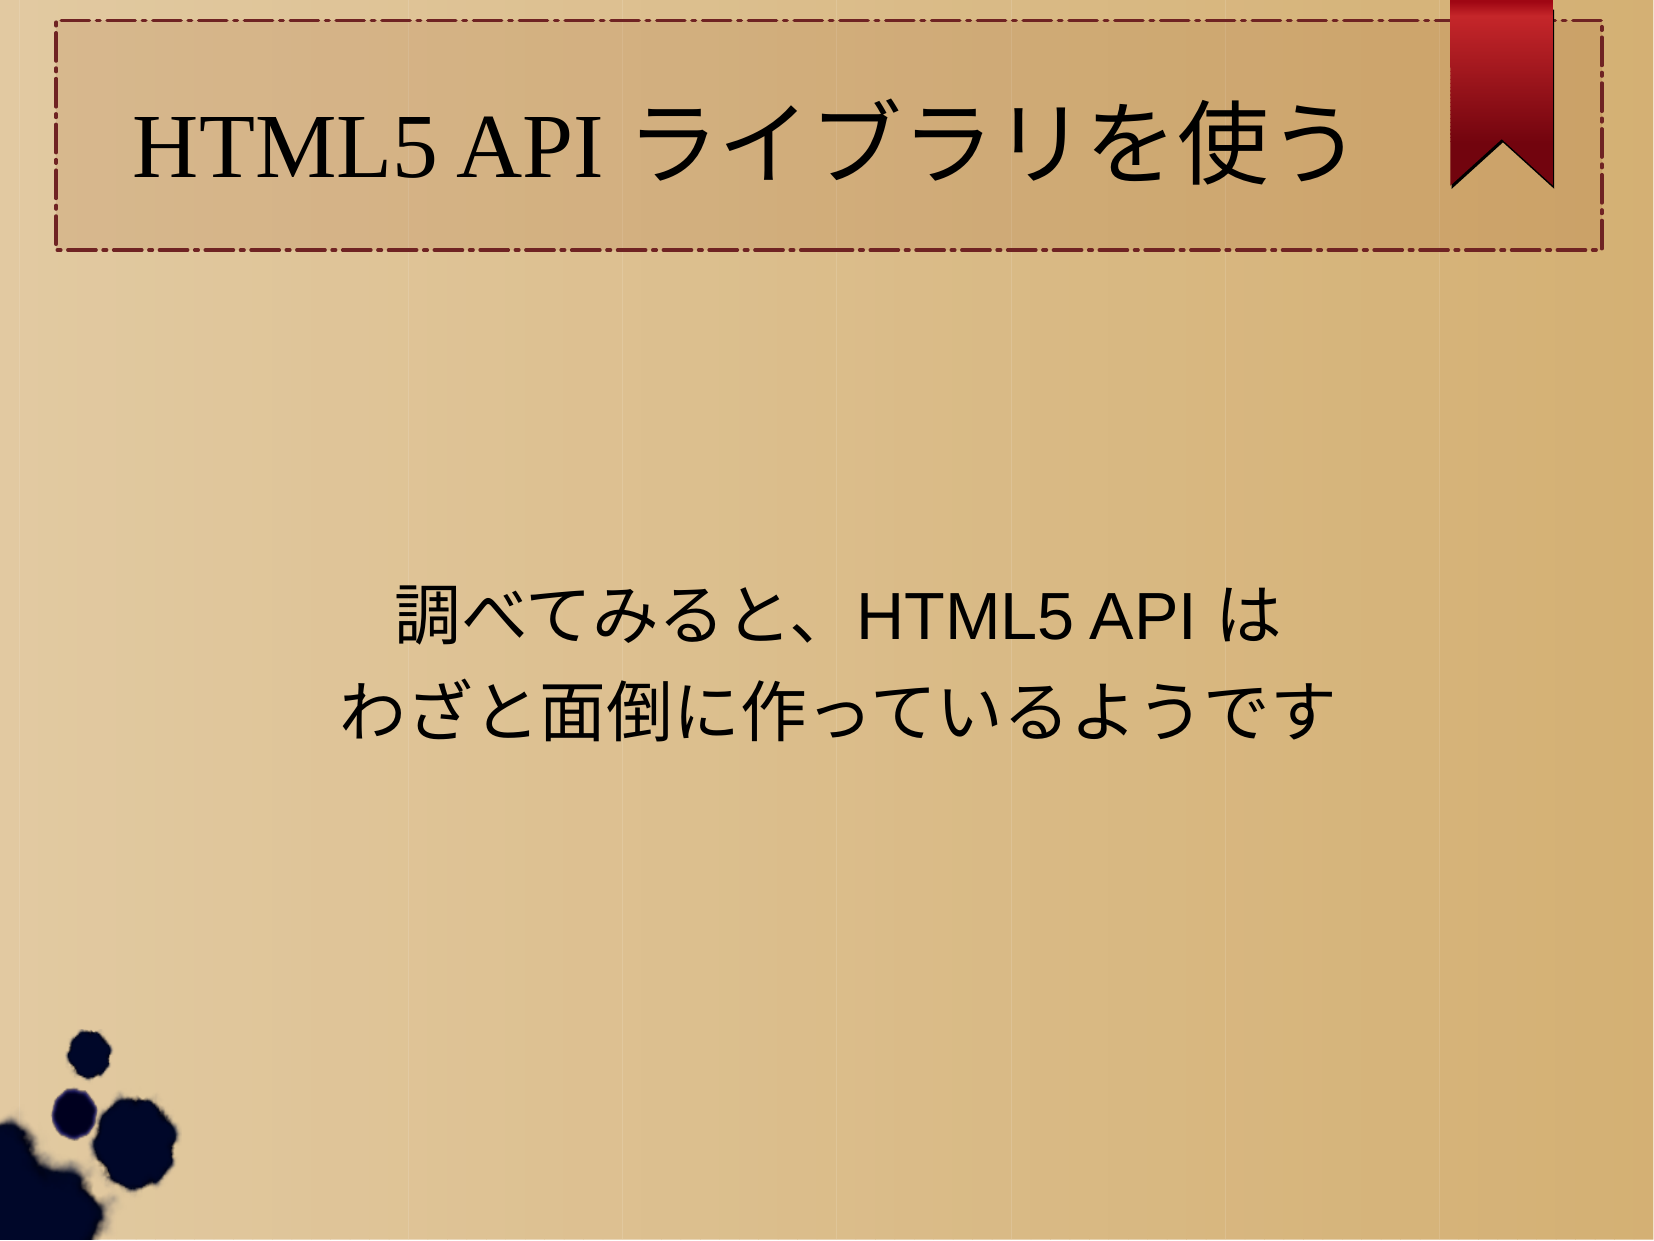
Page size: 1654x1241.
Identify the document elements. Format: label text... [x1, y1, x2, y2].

title HTML5 API ライブラリを使う [82, 47, 1412, 229]
subtitle 調べてみると、HTML5 API は わざと面倒に作っているようです [82, 299, 1571, 1019]
